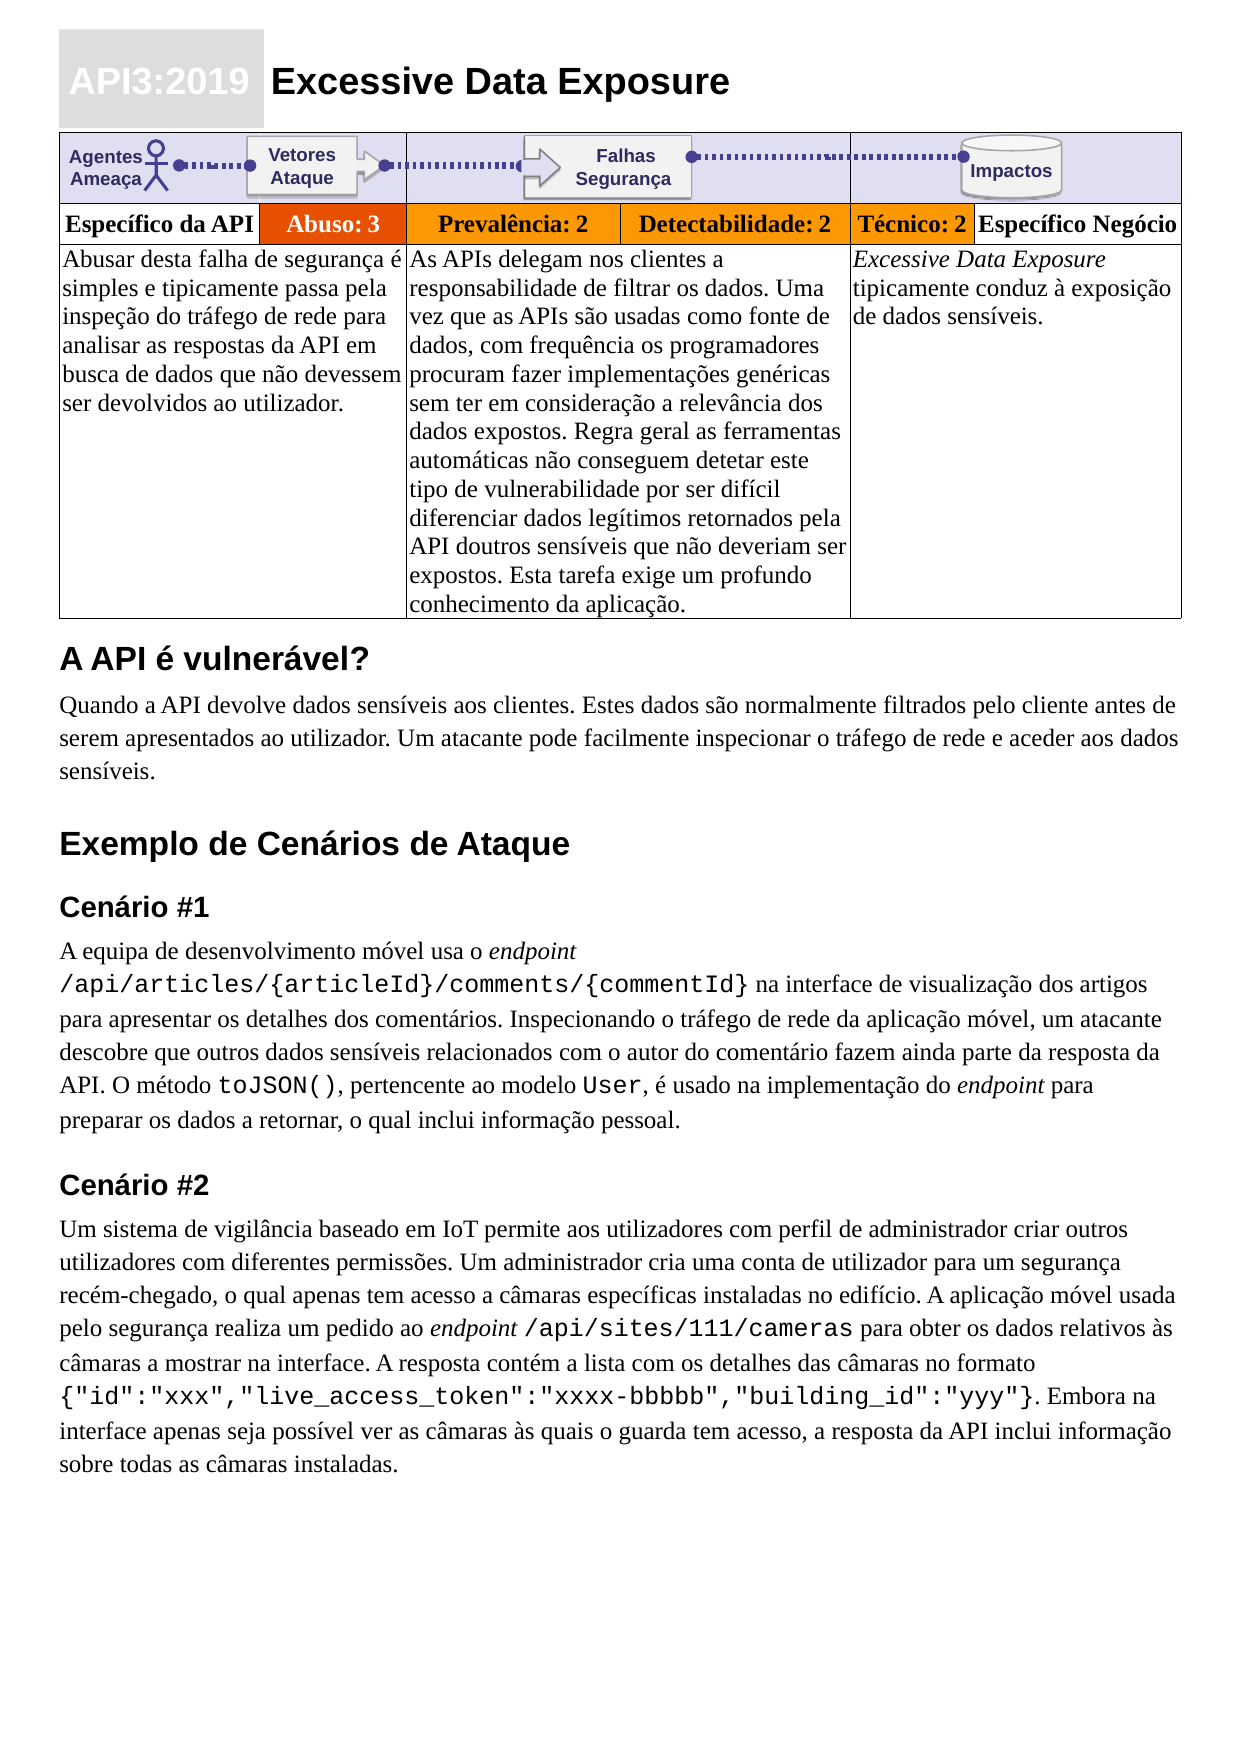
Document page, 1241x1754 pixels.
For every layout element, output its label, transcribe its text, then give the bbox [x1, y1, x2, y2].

table_header [620, 133, 850, 203]
table_header [974, 133, 1181, 203]
table_cell Específico da API [60, 204, 259, 244]
text A equipa de desenvolvimento móvel usa o endpoint /api/articles/{articleId}/comments/{commentId} na interface de visualização dos artigos para apresentar os detalhes dos comentários. Inspecionando o tráfego de rede da aplicação móvel, um atacante descobre que outros dados sensíveis relacionados com o autor do comentário fazem ainda parte da resposta da API. O método toJSON(), pertencente ao modelo User, é usado na implementação do endpoint para preparar os dados a retornar, o qual inclui informação pessoal. [59, 936, 1181, 1134]
table_cell Abusar desta falha de segurança é simples e tipicamente passa pela inspeção do tráfego de rede para analisar as respostas da API em busca de dados que não devessem ser devolvidos ao utilizador. [60, 245, 406, 618]
table_header [407, 133, 620, 203]
subtitle Exemplo de Cenários de Ataque [59, 824, 1181, 863]
table_header [851, 133, 974, 203]
table_cell Específico Negócio [975, 204, 1181, 244]
text Quando a API devolve dados sensíveis aos clientes. Estes dados são normalmente filtrados pelo cliente antes de serem apresentados ao utilizador. Um atacante pode facilmente inspecionar o tráfego de rede e aceder aos dados sensíveis. [59, 690, 1181, 784]
table_cell Detectabilidade: 2 [621, 204, 850, 244]
table_header [260, 133, 406, 203]
table_cell As APIs delegam nos clientes a responsabilidade de filtrar os dados. Uma vez que as APIs são usadas como fonte de dados, com frequência os programadores procuram fazer implementações genéricas sem ter em consideração a relevância dos dados expostos. Regra geral as ferramentas automáticas não conseguem detetar este tipo de vulnerabilidade por ser difícil diferenciar dados legítimos retornados pela API doutros sensíveis que não deveriam ser expostos. Esta tarefa exige um profundo conhecimento da aplicação. [407, 245, 850, 618]
subtitle Cenário #1 [59, 890, 1181, 924]
subtitle Cenário #2 [59, 1168, 1181, 1201]
table_header [60, 133, 259, 203]
table_cell Prevalência: 2 [407, 204, 620, 244]
table_cell Técnico: 2 [851, 204, 974, 244]
table_cell Excessive Data Exposure tipicamente conduz à exposição de dados sensíveis. [851, 245, 1181, 618]
table_cell Abuso: 3 [260, 204, 406, 244]
subtitle A API é vulnerável? [59, 639, 1181, 677]
text Um sistema de vigilância baseado em IoT permite aos utilizadores com perfil de administrador criar outros utilizadores com diferentes permissões. Um administrador cria uma conta de utilizador para um segurança recém-chegado, o qual apenas tem acesso a câmaras específicas instaladas no edifício. A aplicação móvel usada pelo segurança realiza um pedido ao endpoint /api/sites/111/cameras para obter os dados relativos às câmaras a mostrar na interface. A resposta contém a lista com os detalhes das câmaras no formato {"id":"xxx","live_access_token":"xxxx-bbbbb","building_id":"yyy"}. Embora na interface apenas seja possível ver as câmaras às quais o guarda tem acesso, a resposta da API inclui informação sobre todas as câmaras instaladas. [59, 1214, 1181, 1478]
